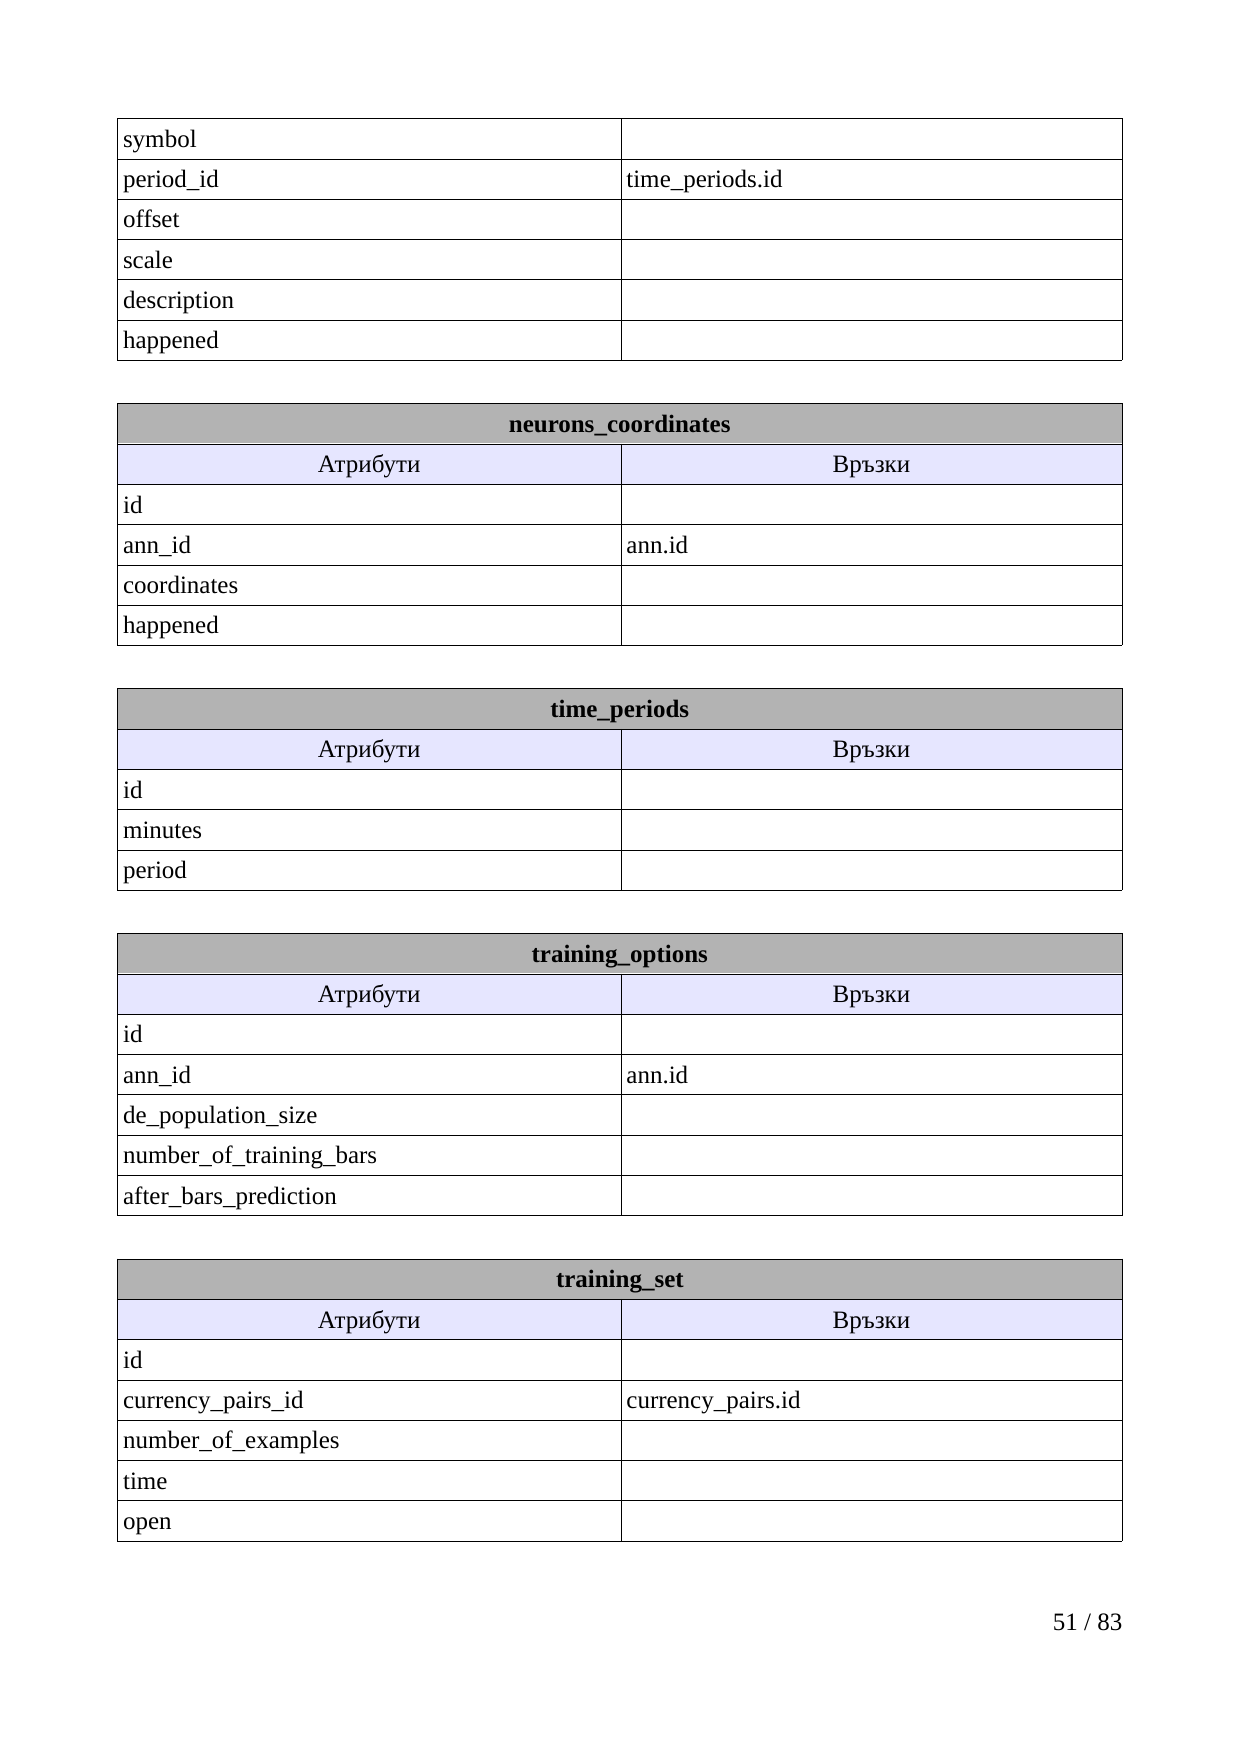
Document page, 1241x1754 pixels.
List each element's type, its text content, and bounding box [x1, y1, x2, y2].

table_cell [622, 1421, 1122, 1460]
table_cell [622, 1015, 1122, 1054]
table_cell ann_id [118, 525, 621, 564]
table_cell ann.id [622, 1055, 1122, 1094]
table_cell open [118, 1501, 621, 1541]
table_cell [622, 119, 1122, 158]
table_cell currency_pairs.id [622, 1381, 1122, 1420]
table_cell Връзки [622, 445, 1122, 484]
table_header training_options [118, 934, 1122, 973]
table_cell [622, 606, 1122, 645]
table_cell [622, 1176, 1122, 1215]
table_cell period [118, 851, 621, 890]
table_cell [622, 200, 1122, 239]
table_cell [622, 485, 1122, 524]
table_cell scale [118, 240, 621, 279]
table_cell id [118, 1015, 621, 1054]
table_cell time [118, 1461, 621, 1500]
table_cell offset [118, 200, 621, 239]
table_cell [622, 1095, 1122, 1135]
table_cell Връзки [622, 1300, 1122, 1339]
table_cell id [118, 485, 621, 524]
table_cell [622, 321, 1122, 360]
table_cell de_population_size [118, 1095, 621, 1135]
table_cell period_id [118, 160, 621, 199]
table_cell Атрибути [118, 730, 621, 769]
table_cell [622, 566, 1122, 605]
table_cell ann_id [118, 1055, 621, 1094]
table_cell currency_pairs_id [118, 1381, 621, 1420]
table_cell [622, 851, 1122, 890]
table_cell Връзки [622, 730, 1122, 769]
table_cell [622, 280, 1122, 320]
table_cell description [118, 280, 621, 320]
table_header training_set [118, 1260, 1122, 1299]
table_cell [622, 1501, 1122, 1541]
table_cell number_of_examples [118, 1421, 621, 1460]
table_cell id [118, 1340, 621, 1379]
table_header neurons_coordinates [118, 404, 1122, 443]
table_cell Атрибути [118, 1300, 621, 1339]
table_header time_periods [118, 689, 1122, 729]
table_cell [622, 1136, 1122, 1175]
table_cell happened [118, 321, 621, 360]
table_cell [622, 770, 1122, 809]
table_cell Атрибути [118, 975, 621, 1014]
table_cell [622, 1461, 1122, 1500]
table_cell after_bars_prediction [118, 1176, 621, 1215]
table_cell minutes [118, 810, 621, 849]
table_cell ann.id [622, 525, 1122, 564]
table_cell [622, 1340, 1122, 1379]
table_cell [622, 240, 1122, 279]
table_cell id [118, 770, 621, 809]
table_cell happened [118, 606, 621, 645]
table_cell Атрибути [118, 445, 621, 484]
table_cell [622, 810, 1122, 849]
table_cell number_of_training_bars [118, 1136, 621, 1175]
table_cell Връзки [622, 975, 1122, 1014]
table_cell time_periods.id [622, 160, 1122, 199]
table_cell coordinates [118, 566, 621, 605]
table_cell symbol [118, 119, 621, 158]
